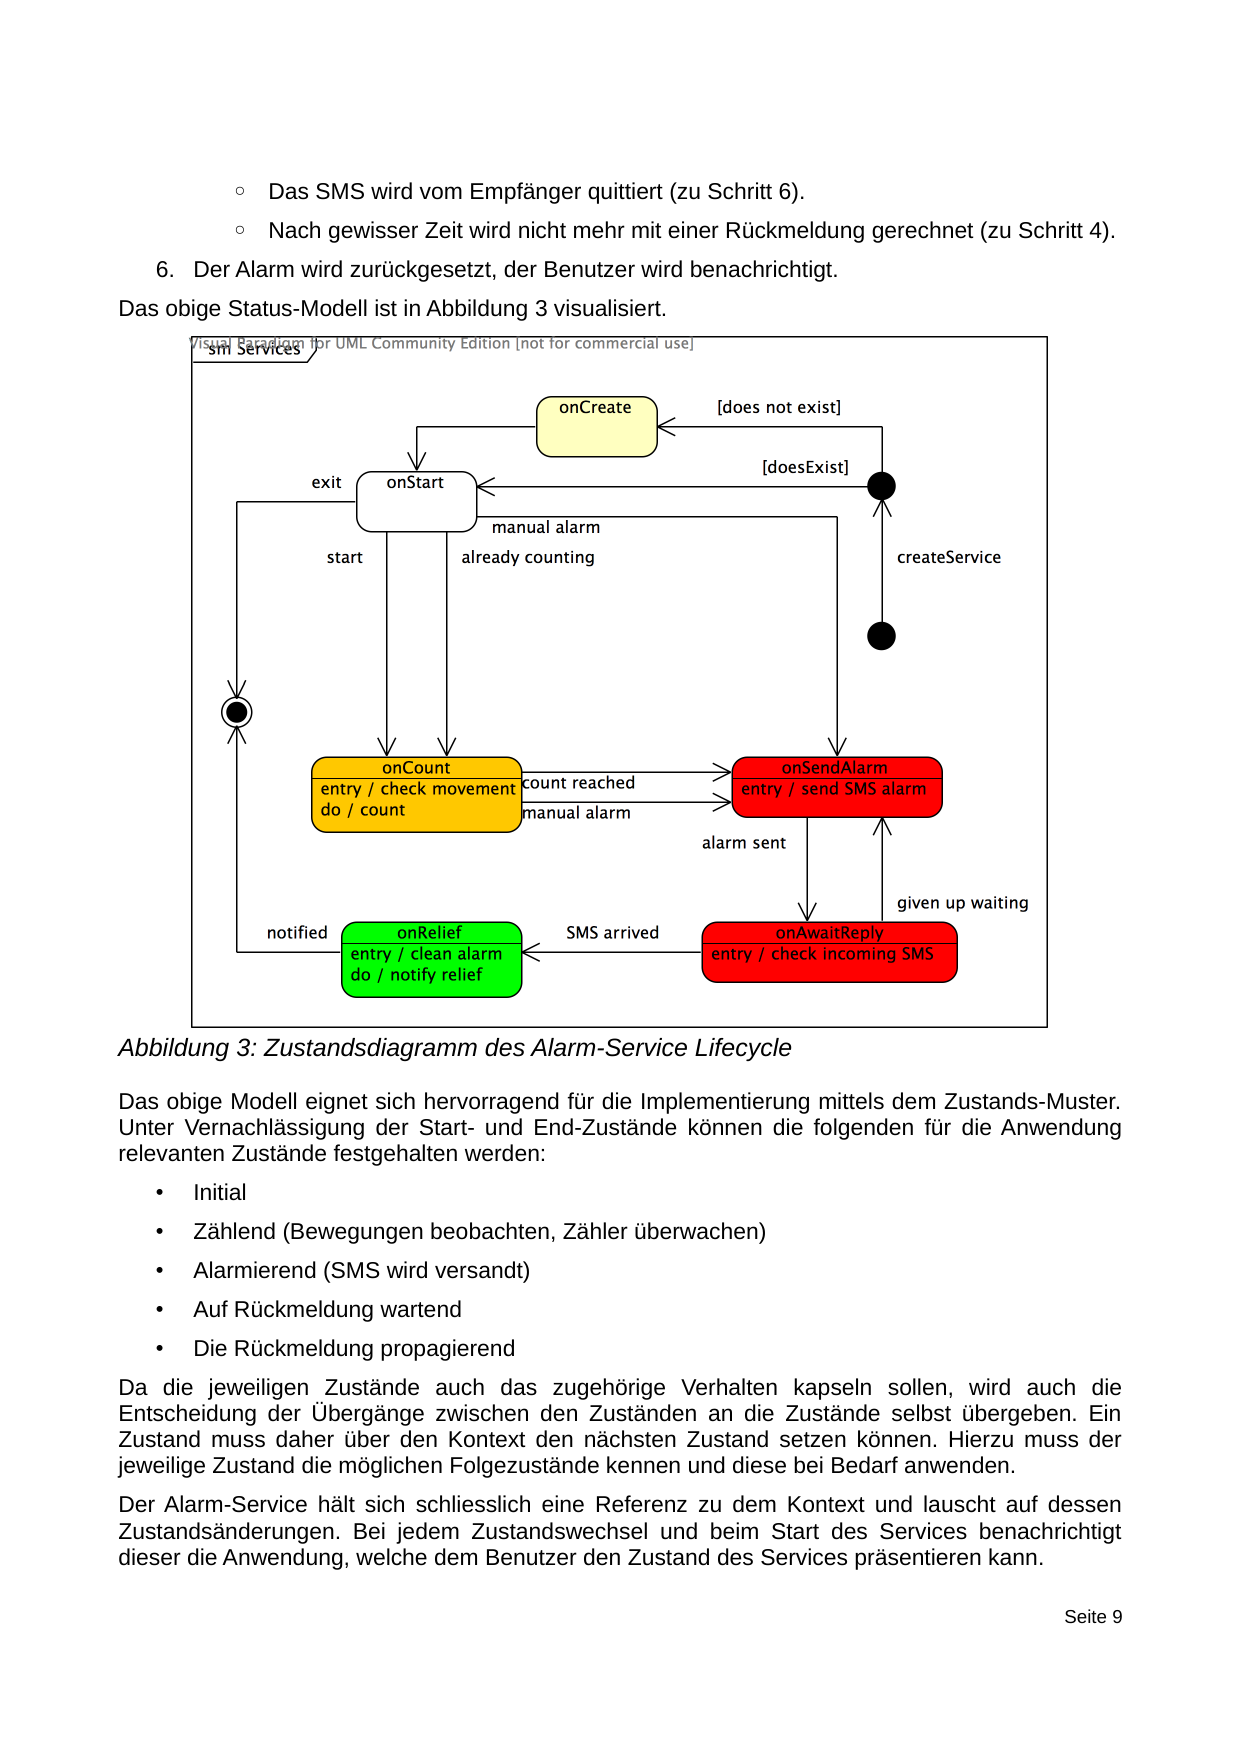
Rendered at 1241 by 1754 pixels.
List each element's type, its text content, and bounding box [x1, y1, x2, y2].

list Der Alarm wird zurückgesetzt, der Benutzer wird benachrichtigt. [156, 256, 1122, 282]
text Das obige Status-Modell ist in Abbildung 3 visualisiert. [118, 295, 1122, 321]
list Die Rückmeldung propagierend [156, 1334, 1122, 1361]
picture [188, 333, 1053, 1033]
list Auf Rückmeldung wartend [156, 1296, 1122, 1322]
text Das obige Modell eignet sich hervorragend für die Implementierung mittels dem Zustands-Muster. Unter Vernachlässigung der Start- und End-Zustände können die folgenden für die Anwendung relevanten Zustände festgehalten werden: [118, 1061, 1122, 1167]
text Da die jeweiligen Zustände auch das zugehörige Verhalten kapseln sollen, wird auch die Entscheidung der Übergänge zwischen den Zuständen an die Zustände selbst übergeben. Ein Zustand muss daher über den Kontext den nächsten Zustand setzen können. Hierzu muss der jeweilige Zustand die möglichen Folgezustände kennen und diese bei Bedarf anwenden. [118, 1373, 1122, 1479]
list Zählend (Bewegungen beobachten, Zähler überwachen) [156, 1218, 1122, 1244]
list Nach gewisser Zeit wird nicht mehr mit einer Rückmeldung gerechnet (zu Schritt 4). [231, 217, 1122, 243]
list Alarmierend (SMS wird versandt) [156, 1257, 1122, 1283]
text Abbildung 3: Zustandsdiagramm des Alarm-Service Lifecycle [118, 1033, 1122, 1061]
list Das SMS wird vom Empfänger quittiert (zu Schritt 6). [231, 178, 1122, 204]
text Der Alarm-Service hält sich schliesslich eine Referenz zu dem Kontext und lauscht auf dessen Zustandsänderungen. Bei jedem Zustandswechsel und beim Start des Services benachrichtigt dieser die Anwendung, welche dem Benutzer den Zustand des Services präsentieren kann. [118, 1491, 1122, 1570]
list Initial [156, 1179, 1122, 1206]
